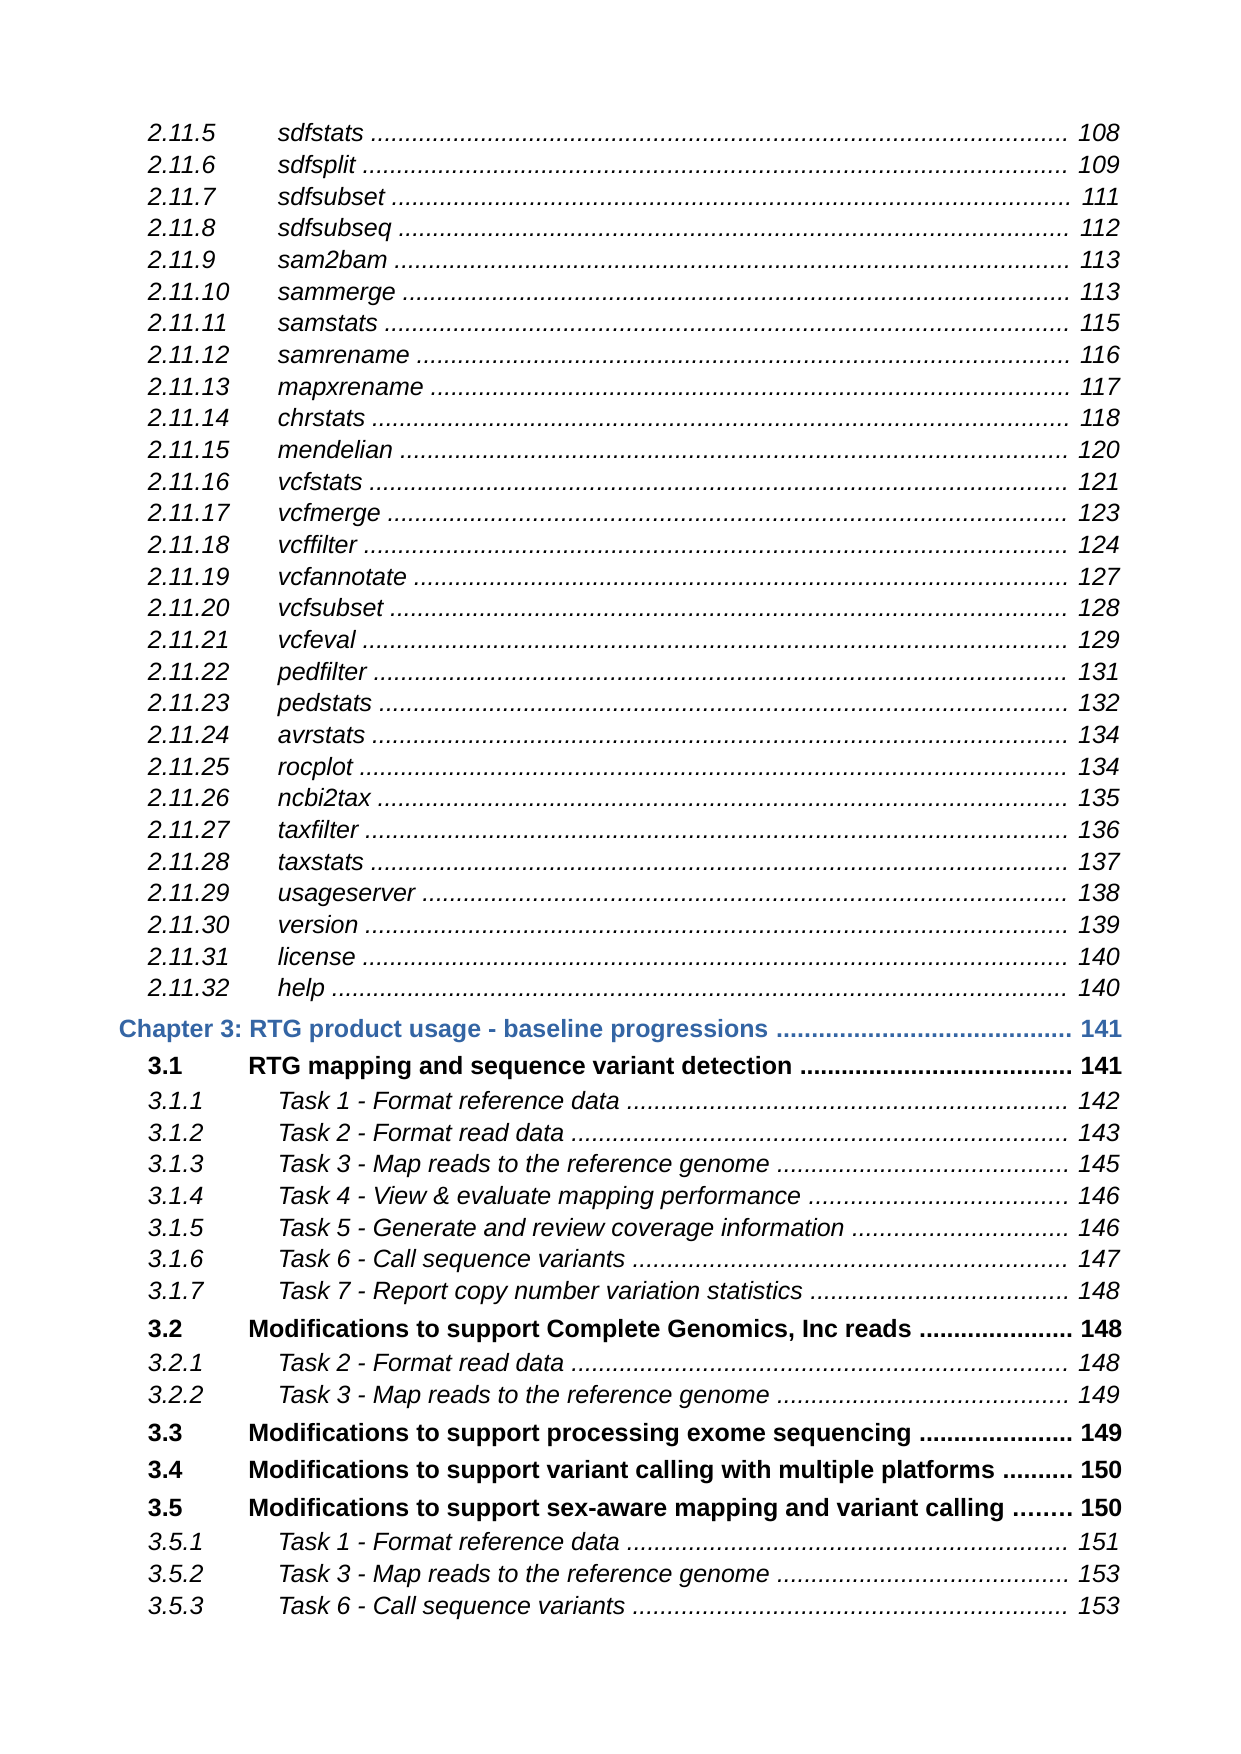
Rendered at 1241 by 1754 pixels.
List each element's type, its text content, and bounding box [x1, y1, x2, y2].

text 2.11.21 vcfeval 129 [148, 625, 1122, 653]
text 3.3 Modifications to support processing exome sequencing 149 [148, 1417, 1122, 1446]
text 3.1.5 Task 5 - Generate and review coverage information 146 [148, 1213, 1122, 1241]
text 3.5.1 Task 1 - Format reference data 151 [148, 1527, 1122, 1556]
text 2.11.32 help 140 [148, 973, 1122, 1002]
text 3.2.1 Task 2 - Format read data 148 [148, 1348, 1122, 1377]
text 2.11.30 version 139 [148, 910, 1122, 938]
text 3.1.6 Task 6 - Call sequence variants 147 [148, 1244, 1122, 1273]
text 2.11.13 mapxrename 117 [148, 371, 1122, 400]
text Chapter 3: RTG product usage - baseline progressions 141 [119, 1014, 1122, 1042]
text 2.11.12 samrename 116 [148, 340, 1122, 368]
text 3.1.4 Task 4 - View & evaluate mapping performance 146 [148, 1181, 1122, 1210]
text 2.11.7 sdfsubset 111 [148, 181, 1122, 210]
text 2.11.5 sdfstats 108 [148, 118, 1122, 147]
text 2.11.18 vcffilter 124 [148, 530, 1122, 558]
text 2.11.19 vcfannotate 127 [148, 561, 1122, 590]
text 2.11.6 sdfsplit 109 [148, 150, 1122, 178]
text 2.11.17 vcfmerge 123 [148, 498, 1122, 527]
text 2.11.31 license 140 [148, 941, 1122, 970]
text 2.11.20 vcfsubset 128 [148, 593, 1122, 622]
text 2.11.27 taxfilter 136 [148, 815, 1122, 843]
text 2.11.16 vcfstats 121 [148, 466, 1122, 495]
text 3.5.3 Task 6 - Call sequence variants 153 [148, 1591, 1122, 1619]
text 2.11.14 chrstats 118 [148, 403, 1122, 432]
text 2.11.23 pedstats 132 [148, 688, 1122, 717]
text 3.5.2 Task 3 - Map reads to the reference genome 153 [148, 1559, 1122, 1588]
text 3.2 Modifications to support Complete Genomics, Inc reads 148 [148, 1313, 1122, 1342]
text 2.11.28 taxstats 137 [148, 846, 1122, 875]
text 2.11.29 usageserver 138 [148, 878, 1122, 907]
text 2.11.10 sammerge 113 [148, 276, 1122, 305]
text 3.4 Modifications to support variant calling with multiple platforms 150 [148, 1455, 1122, 1484]
text 2.11.8 sdfsubseq 112 [148, 213, 1122, 242]
text 2.11.11 samstats 115 [148, 308, 1122, 337]
text 3.1 RTG mapping and sequence variant detection 141 [148, 1051, 1122, 1080]
text 2.11.26 ncbi2tax 135 [148, 783, 1122, 812]
text 3.1.1 Task 1 - Format reference data 142 [148, 1086, 1122, 1115]
text 2.11.24 avrstats 134 [148, 720, 1122, 748]
text 3.1.7 Task 7 - Report copy number variation statistics 148 [148, 1276, 1122, 1305]
text 3.5 Modifications to support sex-aware mapping and variant calling 150 [148, 1493, 1122, 1521]
text 2.11.15 mendelian 120 [148, 435, 1122, 463]
text 3.1.2 Task 2 - Format read data 143 [148, 1118, 1122, 1146]
text 2.11.25 rocplot 134 [148, 751, 1122, 780]
text 3.2.2 Task 3 - Map reads to the reference genome 149 [148, 1380, 1122, 1409]
text 2.11.9 sam2bam 113 [148, 245, 1122, 273]
text 3.1.3 Task 3 - Map reads to the reference genome 145 [148, 1149, 1122, 1178]
text 2.11.22 pedfilter 131 [148, 656, 1122, 685]
